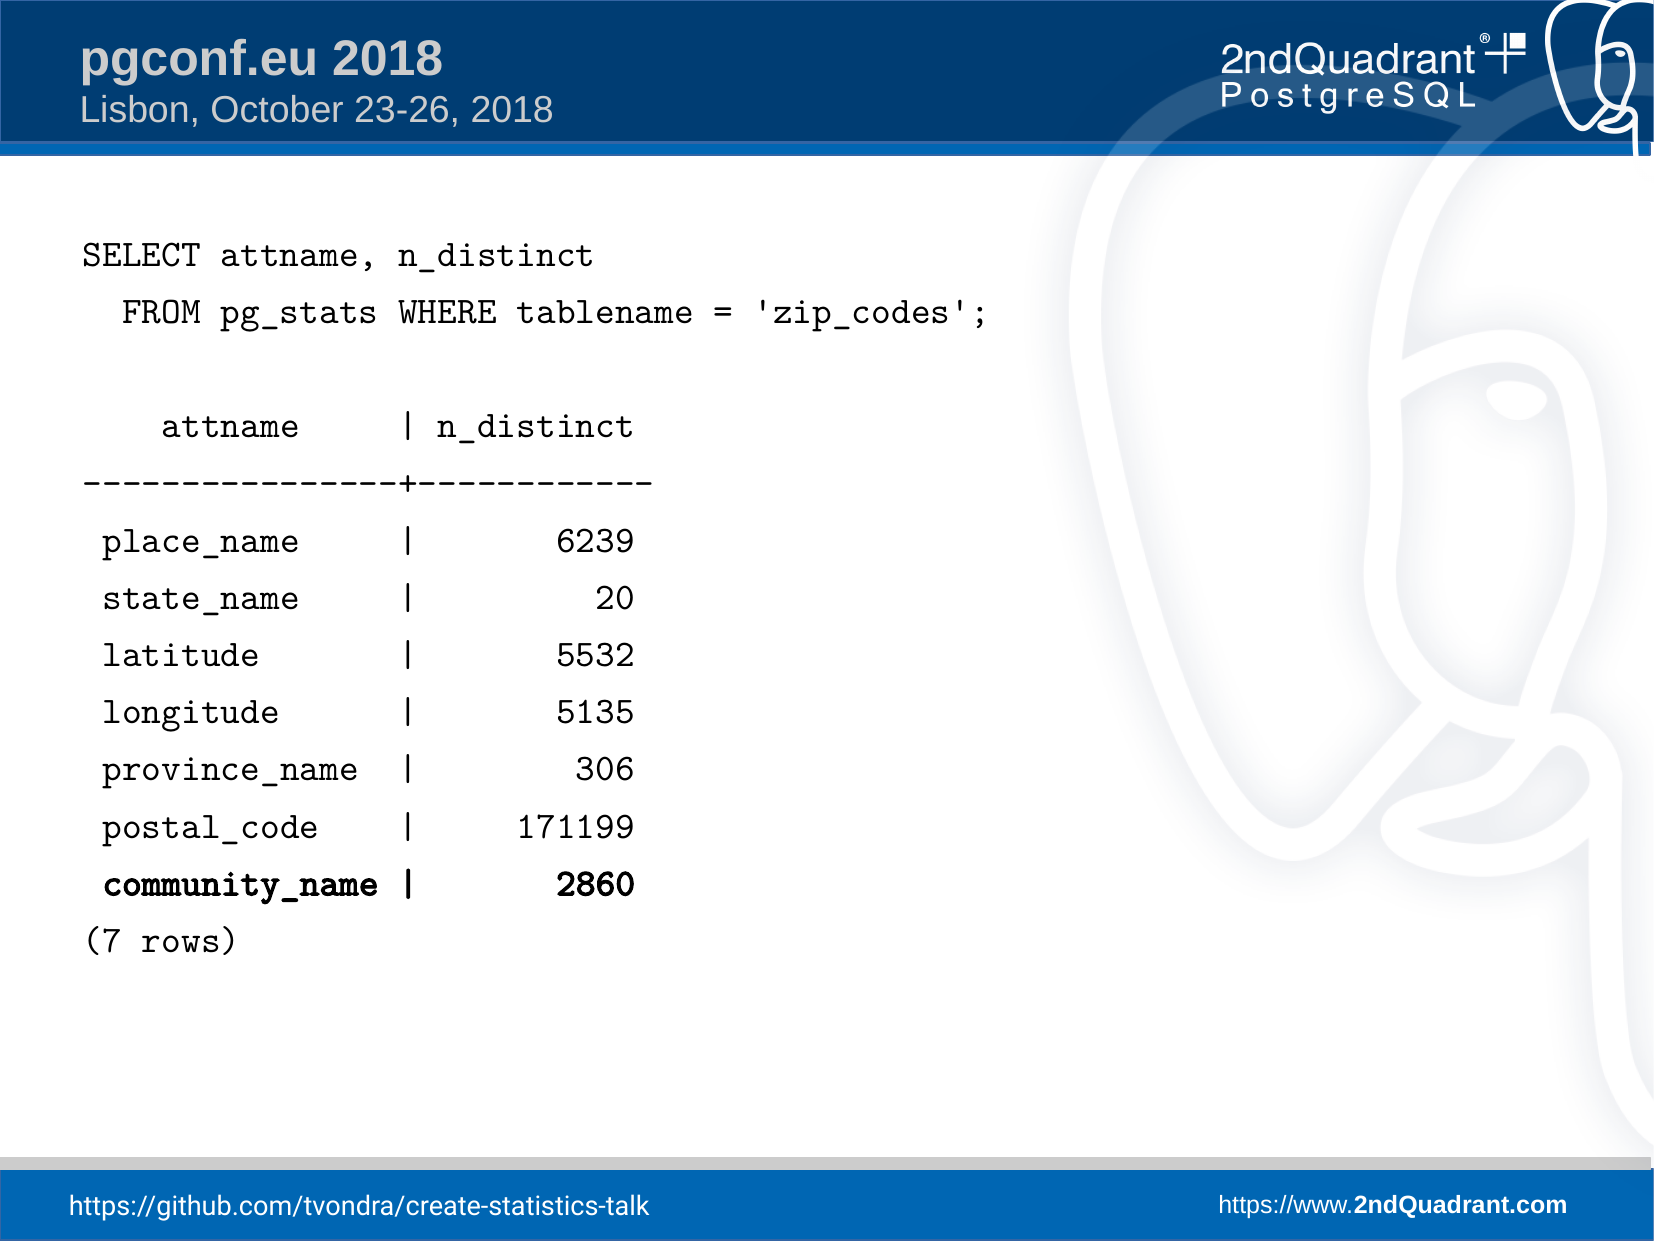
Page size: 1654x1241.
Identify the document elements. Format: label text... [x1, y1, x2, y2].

picture [632, 0, 1654, 1241]
list SELECT attname, n_distinct FROM pg_stats WHERE tablename = 'zip_codes'; attname | n_distinct ----------------+------------ place_name | 6239 state_name | 20 latitude | 5532 longitude | 5135 province_name | 306 postal_code | 171199 community_name | 2860 (7 rows) [82, 220, 1571, 951]
